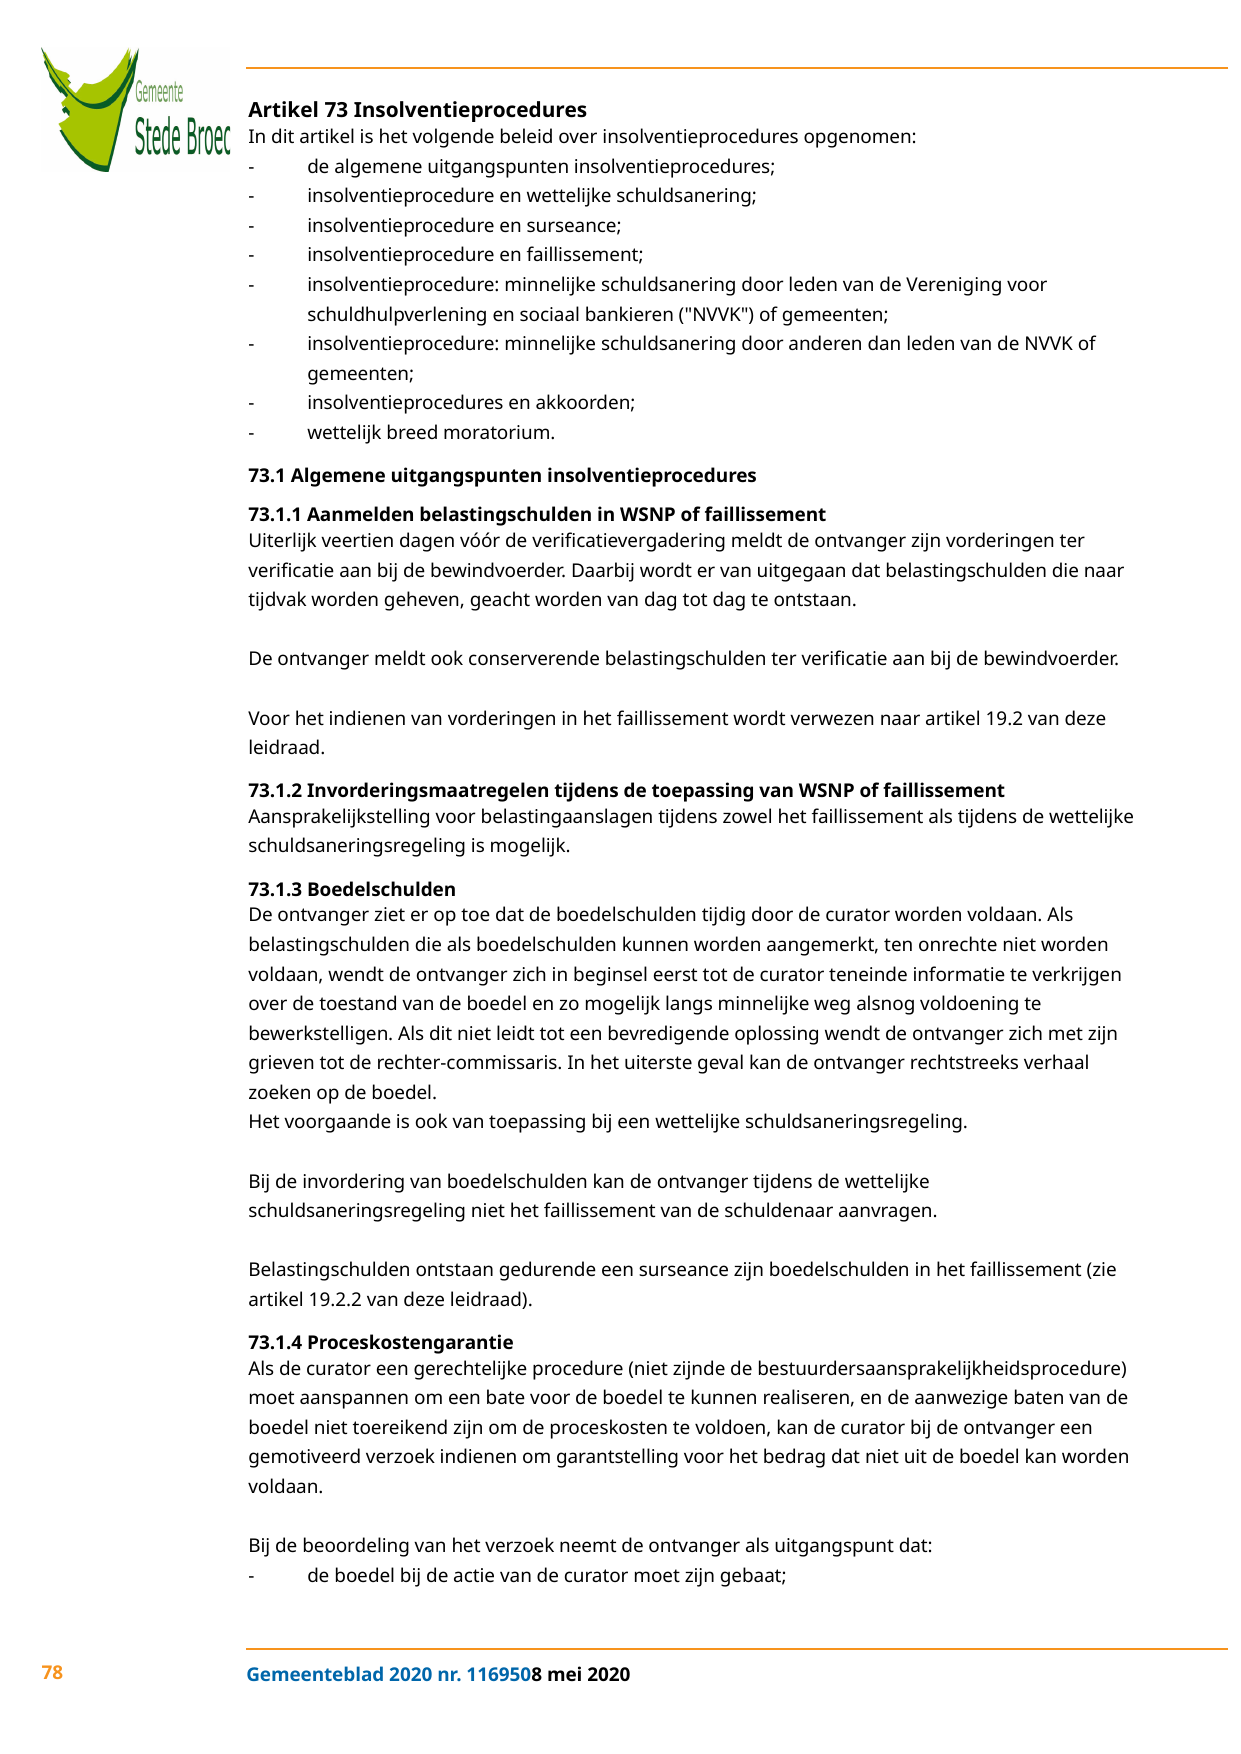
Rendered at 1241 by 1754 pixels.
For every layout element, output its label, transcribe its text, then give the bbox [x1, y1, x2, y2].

list insolventieprocedure en faillissement; [248, 242, 1152, 267]
list insolventieprocedure en surseance; [248, 212, 1152, 238]
list insolventieprocedure: minnelijke schuldsanering door leden van de Vereniging voor schuldhulpverlening en sociaal bankieren ("NVVK") of gemeenten; [248, 271, 1152, 326]
text De ontvanger ziet er op toe dat de boedelschulden tijdig door de curator worden voldaan. Als belastingschulden die als boedelschulden kunnen worden aangemerkt, ten onrechte niet worden voldaan, wendt de ontvanger zich in beginsel eerst tot de curator teneinde informatie te verkrijgen over de toestand van de boedel en zo mogelijk langs minnelijke weg alsnog voldoening te bewerkstelligen. Als dit niet leidt tot een bevredigende oplossing wendt de ontvanger zich met zijn grieven tot de rechter-commissaris. In het uiterste geval kan de ontvanger rechtstreeks verhaal zoeken op de boedel. [248, 902, 1152, 1105]
text Aansprakelijkstelling voor belastingaanslagen tijdens zowel het faillissement als tijdens de wettelijke schuldsaneringsregeling is mogelijk. [248, 803, 1152, 858]
text Artikel 73 Insolventieprocedures [248, 95, 1152, 123]
text Als de curator een gerechtelijke procedure (niet zijnde de bestuurdersaansprakelijkheidsprocedure) moet aanspannen om een bate voor de boedel te kunnen realiseren, en de aanwezige baten van de boedel niet toereikend zijn om de proceskosten te voldoen, kan de curator bij de ontvanger een gemotiveerd verzoek indienen om garantstelling voor het bedrag dat niet uit de boedel kan worden voldaan. [248, 1355, 1152, 1499]
text Het voorgaande is ook van toepassing bij een wettelijke schuldsaneringsregeling. [248, 1109, 1152, 1134]
text In dit artikel is het volgende beleid over insolventieprocedures opgenomen: [248, 123, 1152, 149]
text 73.1.4 Proceskostengarantie [248, 1329, 1152, 1355]
text 73.1 Algemene uitgangspunten insolventieprocedures [248, 462, 1152, 488]
list insolventieprocedures en akkoorden; [248, 389, 1152, 415]
list de boedel bij de actie van de curator moet zijn gebaat; [248, 1562, 1152, 1588]
text De ontvanger meldt ook conserverende belastingschulden ter verificatie aan bij de bewindvoerder. [248, 646, 1152, 671]
list de algemene uitgangspunten insolventieprocedures; [248, 153, 1152, 178]
list wettelijk breed moratorium. [248, 419, 1152, 445]
list insolventieprocedure: minnelijke schuldsanering door anderen dan leden van de NVVK of gemeenten; [248, 330, 1152, 386]
text Bij de invordering van boedelschulden kan de ontvanger tijdens de wettelijke schuldsaneringsregeling niet het faillissement van de schuldenaar aanvragen. [248, 1168, 1152, 1223]
text Voor het indienen van vorderingen in het faillissement wordt verwezen naar artikel 19.2 van deze leidraad. [248, 705, 1152, 760]
list insolventieprocedure en wettelijke schuldsanering; [248, 182, 1152, 208]
text 73.1.1 Aanmelden belastingschulden in WSNP of faillissement [248, 501, 1152, 527]
text Bij de beoordeling van het verzoek neemt de ontvanger als uitgangspunt dat: [248, 1532, 1152, 1558]
text 73.1.3 Boedelschulden [248, 876, 1152, 902]
text Uiterlijk veertien dagen vóór de verificatievergadering meldt de ontvanger zijn vorderingen ter verificatie aan bij de bewindvoerder. Daarbij wordt er van uitgegaan dat belastingschulden die naar tijdvak worden geheven, geacht worden van dag tot dag te ontstaan. [248, 527, 1152, 612]
picture [41, 47, 231, 172]
text Belastingschulden ontstaan gedurende een surseance zijn boedelschulden in het faillissement (zie artikel 19.2.2 van deze leidraad). [248, 1257, 1152, 1312]
text 73.1.2 Invorderingsmaatregelen tijdens de toepassing van WSNP of faillissement [248, 777, 1152, 803]
